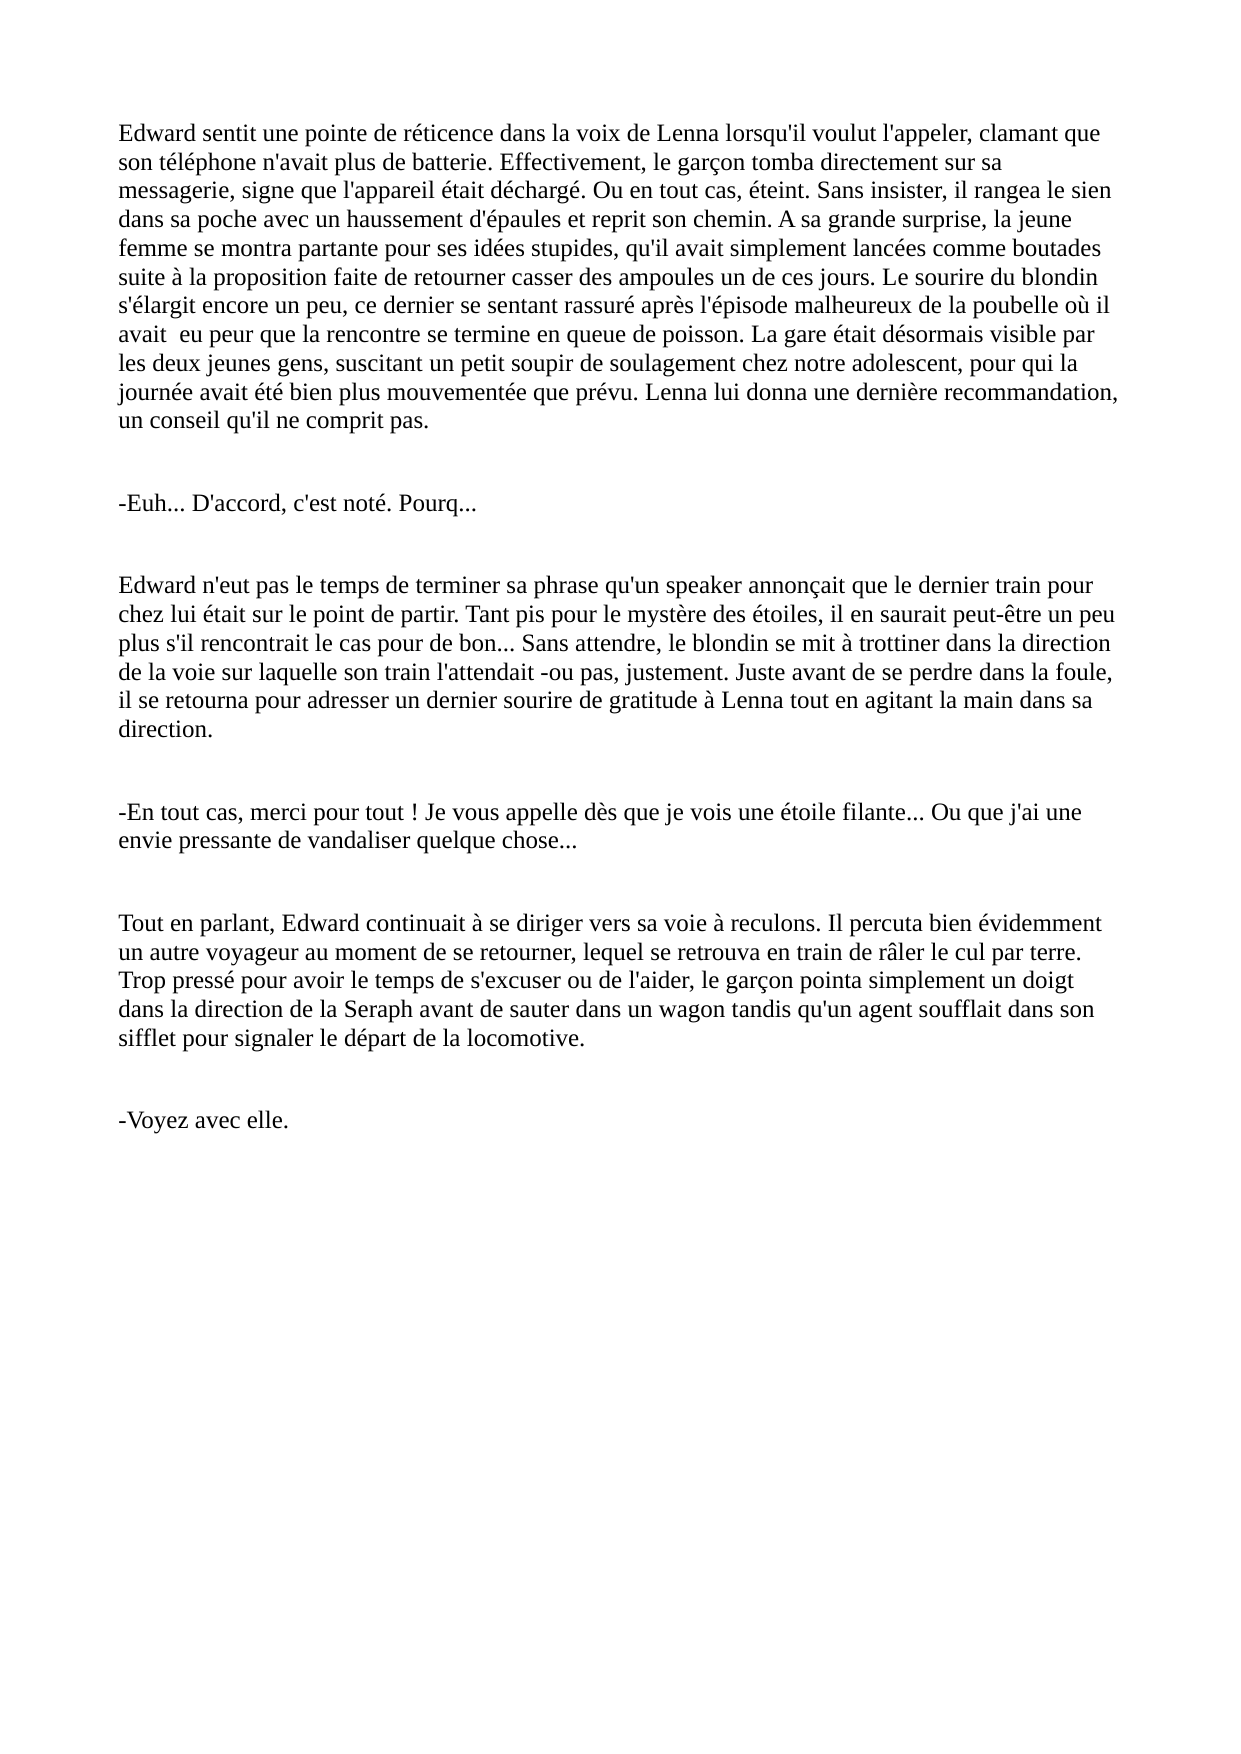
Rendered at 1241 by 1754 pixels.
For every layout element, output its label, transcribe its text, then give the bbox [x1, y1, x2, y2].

text Tout en parlant, Edward continuait à se diriger vers sa voie à reculons. Il percuta bien évidemment un autre voyageur au moment de se retourner, lequel se retrouva en train de râler le cul par terre. Trop pressé pour avoir le temps de s'excuser ou de l'aider, le garçon pointa simplement un doigt dans la direction de la Seraph avant de sauter dans un wagon tandis qu'un agent soufflait dans son sifflet pour signaler le départ de la locomotive. [118, 908, 1122, 1052]
text Edward n'eut pas le temps de terminer sa phrase qu'un speaker annonçait que le dernier train pour chez lui était sur le point de partir. Tant pis pour le mystère des étoiles, il en saurait peut-être un peu plus s'il rencontrait le cas pour de bon... Sans attendre, le blondin se mit à trottiner dans la direction de la voie sur laquelle son train l'attendait -ou pas, justement. Juste avant de se perdre dans la foule, il se retourna pour adresser un dernier sourire de gratitude à Lenna tout en agitant la main dans sa direction. [118, 571, 1122, 743]
text -Euh... D'accord, c'est noté. Pourq... [118, 488, 1122, 517]
text Edward sentit une pointe de réticence dans la voix de Lenna lorsqu'il voulut l'appeler, clamant que son téléphone n'avait plus de batterie. Effectivement, le garçon tomba directement sur sa messagerie, signe que l'appareil était déchargé. Ou en tout cas, éteint. Sans insister, il rangea le sien dans sa poche avec un haussement d'épaules et reprit son chemin. A sa grande surprise, la jeune femme se montra partante pour ses idées stupides, qu'il avait simplement lancées comme boutades suite à la proposition faite de retourner casser des ampoules un de ces jours. Le sourire du blondin s'élargit encore un peu, ce dernier se sentant rassuré après l'épisode malheureux de la poubelle où il avait eu peur que la rencontre se termine en queue de poisson. La gare était désormais visible par les deux jeunes gens, suscitant un petit soupir de soulagement chez notre adolescent, pour qui la journée avait été bien plus mouvementée que prévu. Lenna lui donna une dernière recommandation, un conseil qu'il ne comprit pas. [118, 118, 1122, 434]
text -Voyez avec elle. [118, 1106, 1122, 1134]
text -En tout cas, merci pour tout ! Je vous appelle dès que je vois une étoile filante... Ou que j'ai une envie pressante de vandaliser quelque chose... [118, 797, 1122, 854]
